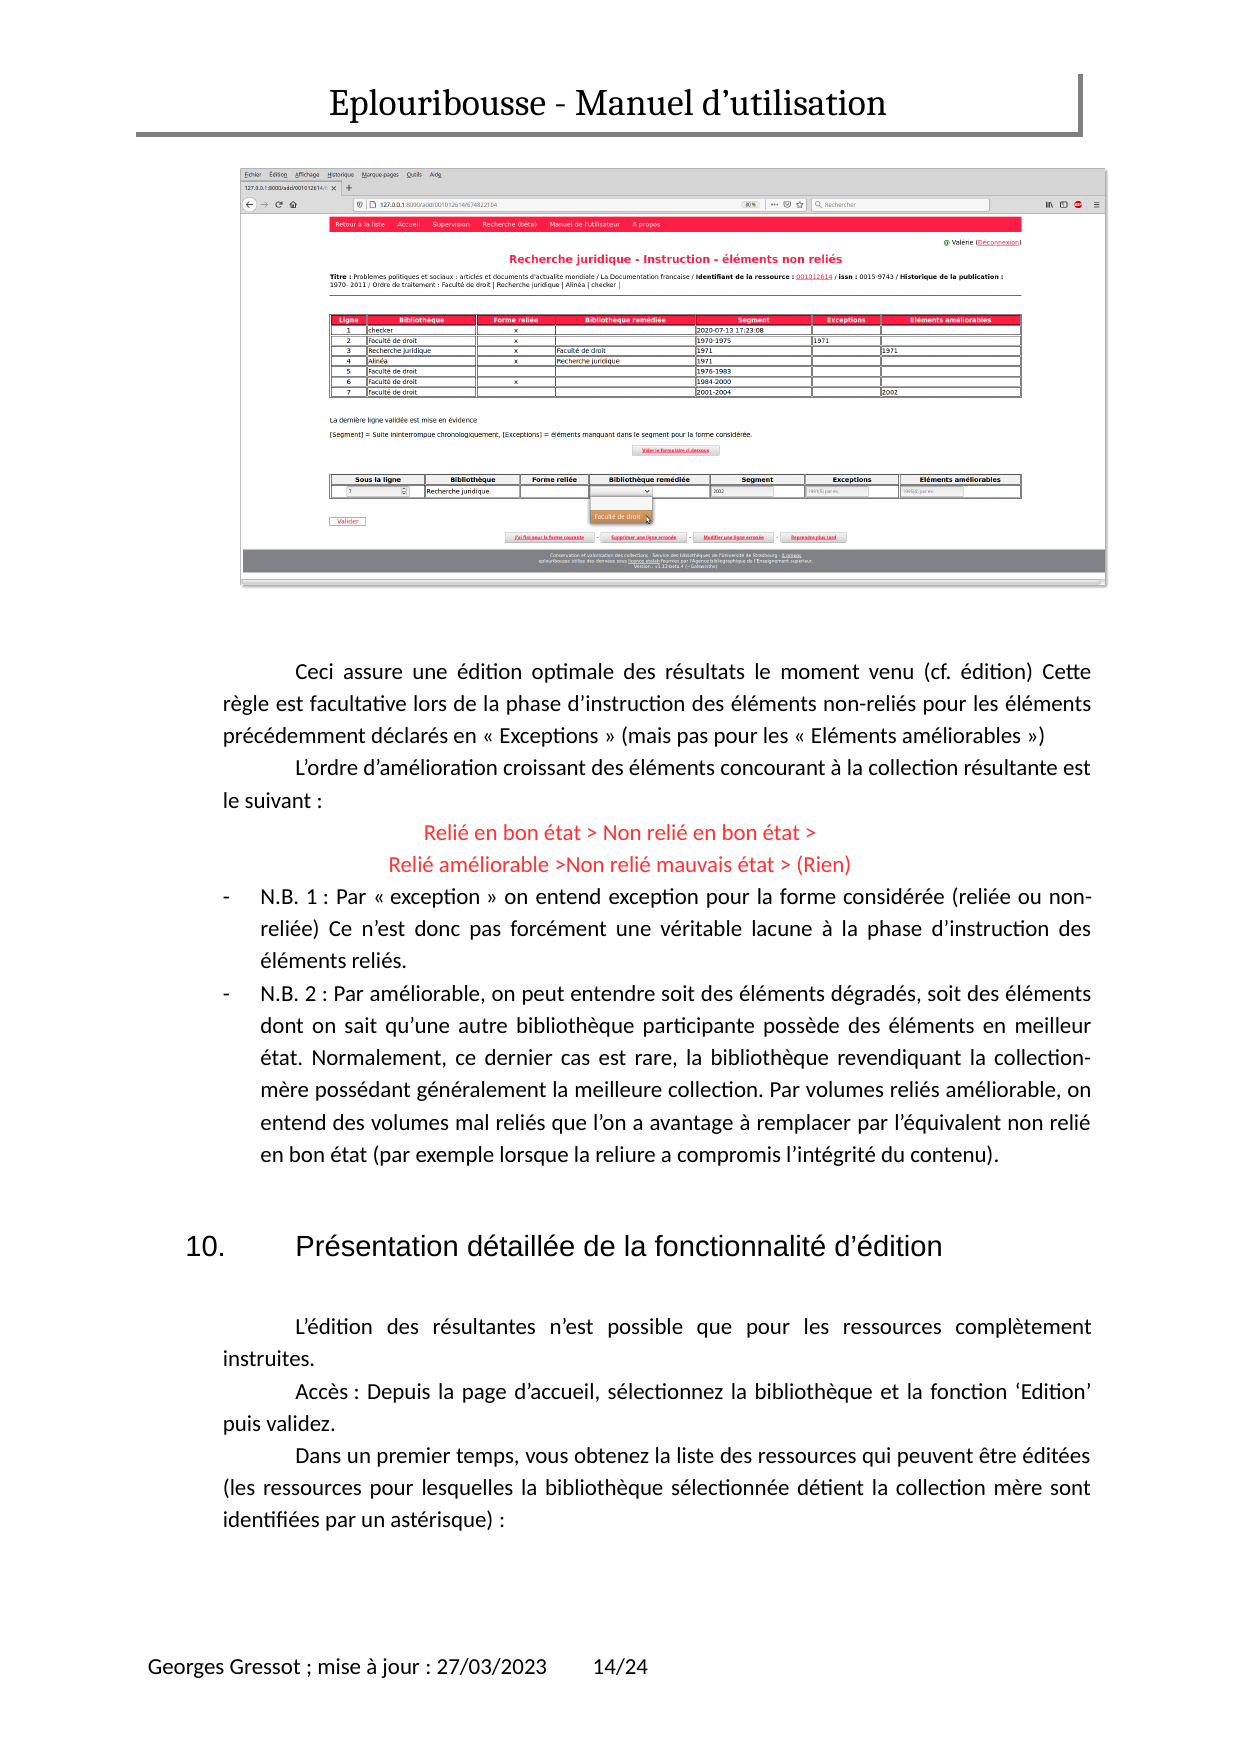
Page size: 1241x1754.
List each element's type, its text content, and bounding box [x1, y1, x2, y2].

list Relié en bon état > Non relié en bon état > [148, 818, 1093, 846]
list Ceci assure une édition optimale des résultats le moment venu (cf. édition) Cette règle est facultative lors de la phase d’instruction des éléments non-reliés pour les éléments précédemment déclarés en « Exceptions » (mais pas pour les « Eléments améliorables ») [223, 657, 1093, 749]
list Accès : Depuis la page d’accueil, sélectionnez la bibliothèque et la fonction ‘Edition’ puis validez. [223, 1377, 1093, 1437]
picture [238, 166, 1109, 589]
list L’édition des résultantes n’est possible que pour les ressources complètement instruites. [223, 1312, 1093, 1373]
subtitle Présentation détaillée de la fonctionnalité d’édition [185, 1229, 1093, 1263]
list L’ordre d’amélioration croissant des éléments concourant à la collection résultante est le suivant : [223, 753, 1093, 814]
list N.B. 2 : Par améliorable, on peut entendre soit des éléments dégradés, soit des éléments dont on sait qu’une autre bibliothèque participante possède des éléments en meilleur état. Normalement, ce dernier cas est rare, la bibliothèque revendiquant la collection-mère possédant généralement la meilleure collection. Par volumes reliés améliorable, on entend des volumes mal reliés que l’on a avantage à remplacer par l’équivalent non relié en bon état (par exemple lorsque la reliure a compromis l’intégrité du contenu). [223, 979, 1093, 1168]
list Dans un premier temps, vous obtenez la liste des ressources qui peuvent être éditées (les ressources pour lesquelles la bibliothèque sélectionnée détient la collection mère sont identifiées par un astérisque) : [223, 1441, 1093, 1533]
list Relié améliorable >Non relié mauvais état > (Rien) [148, 850, 1093, 878]
list N.B. 1 : Par « exception » on entend exception pour la forme considérée (reliée ou non-reliée) Ce n’est donc pas forcément une véritable lacune à la phase d’instruction des éléments reliés. [223, 882, 1093, 975]
